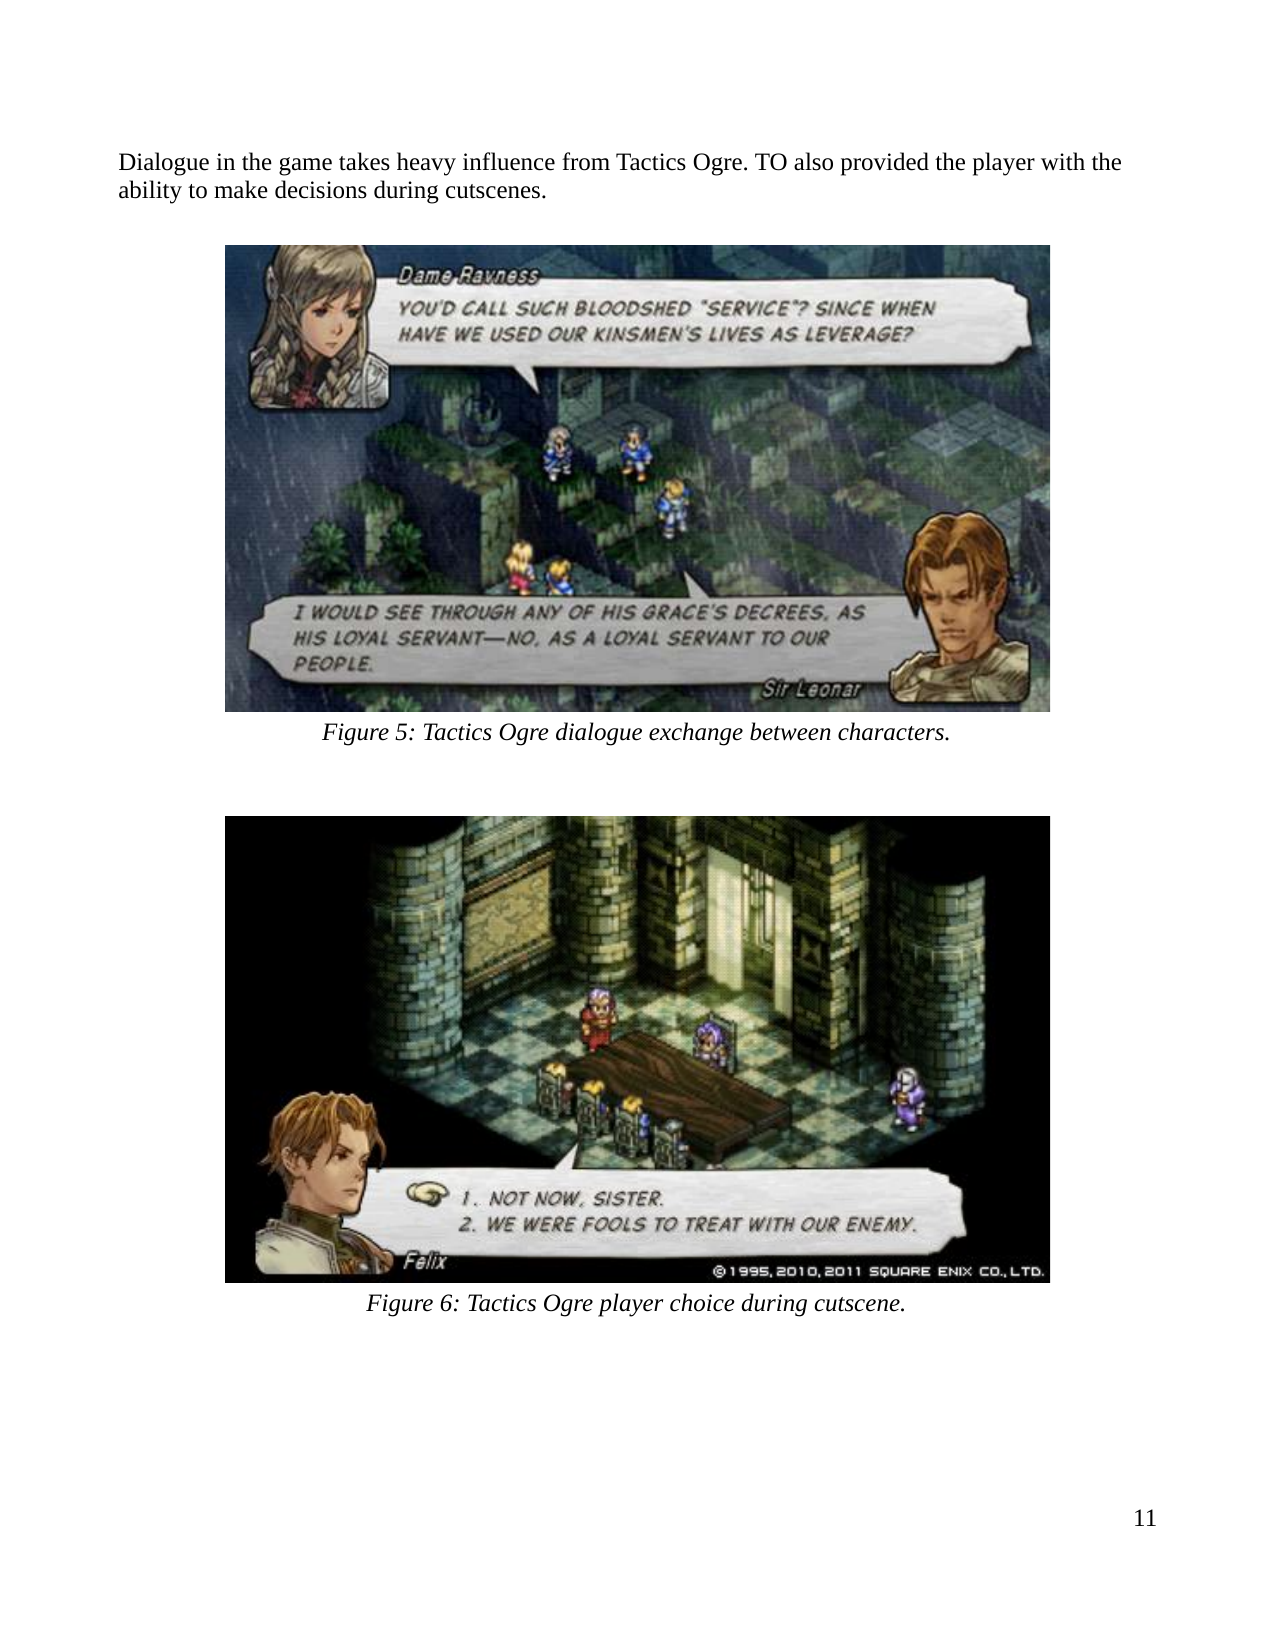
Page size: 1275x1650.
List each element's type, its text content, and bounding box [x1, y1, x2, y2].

text Figure 6: Tactics Ogre player choice during cutscene. [225, 1283, 1050, 1317]
text Figure 5: Tactics Ogre dialogue exchange between characters. [225, 712, 1050, 746]
picture [225, 245, 1050, 712]
picture [225, 816, 1050, 1283]
text Dialogue in the game takes heavy influence from Tactics Ogre. TO also provided the player with the ability to make decisions during cutscenes. [118, 147, 1157, 204]
